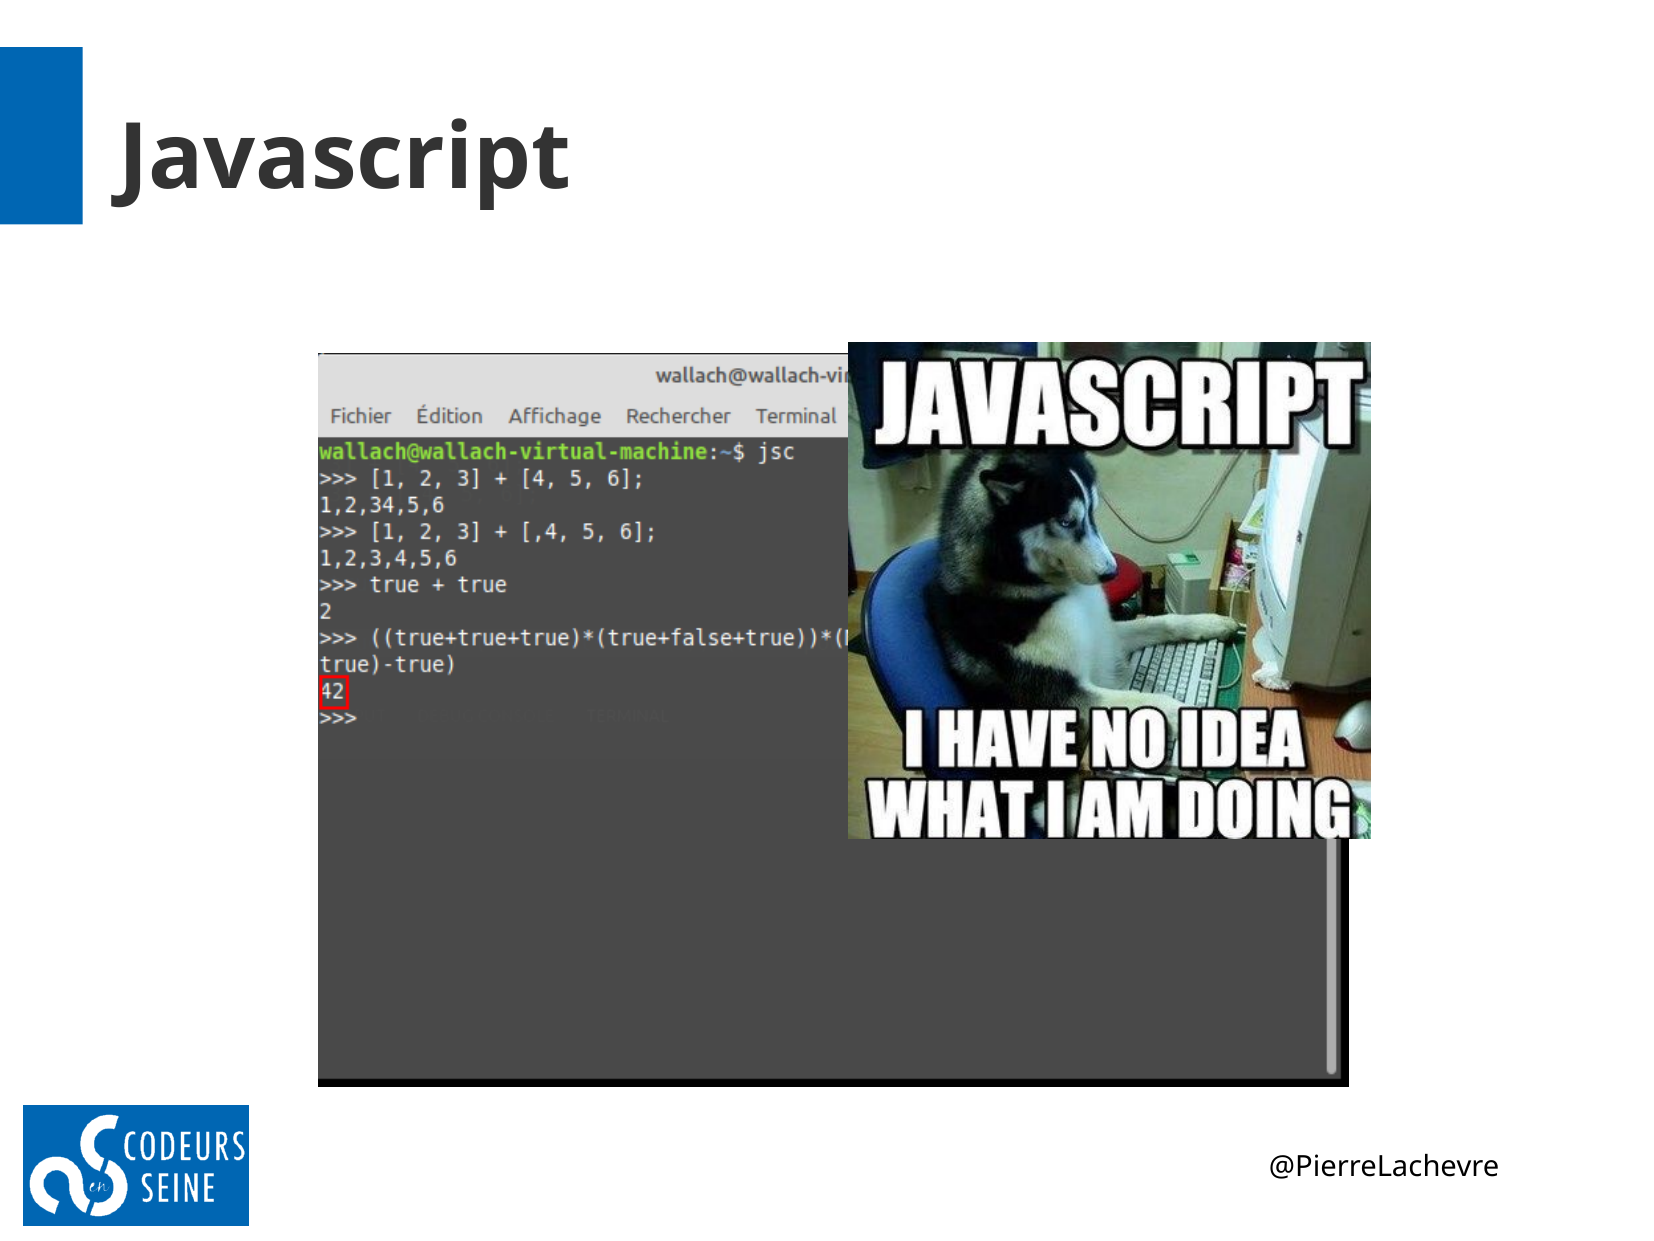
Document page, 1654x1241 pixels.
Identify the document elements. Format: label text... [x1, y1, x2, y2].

picture [318, 342, 1371, 1087]
picture [23, 1105, 249, 1226]
title Javascript [118, 49, 1571, 257]
